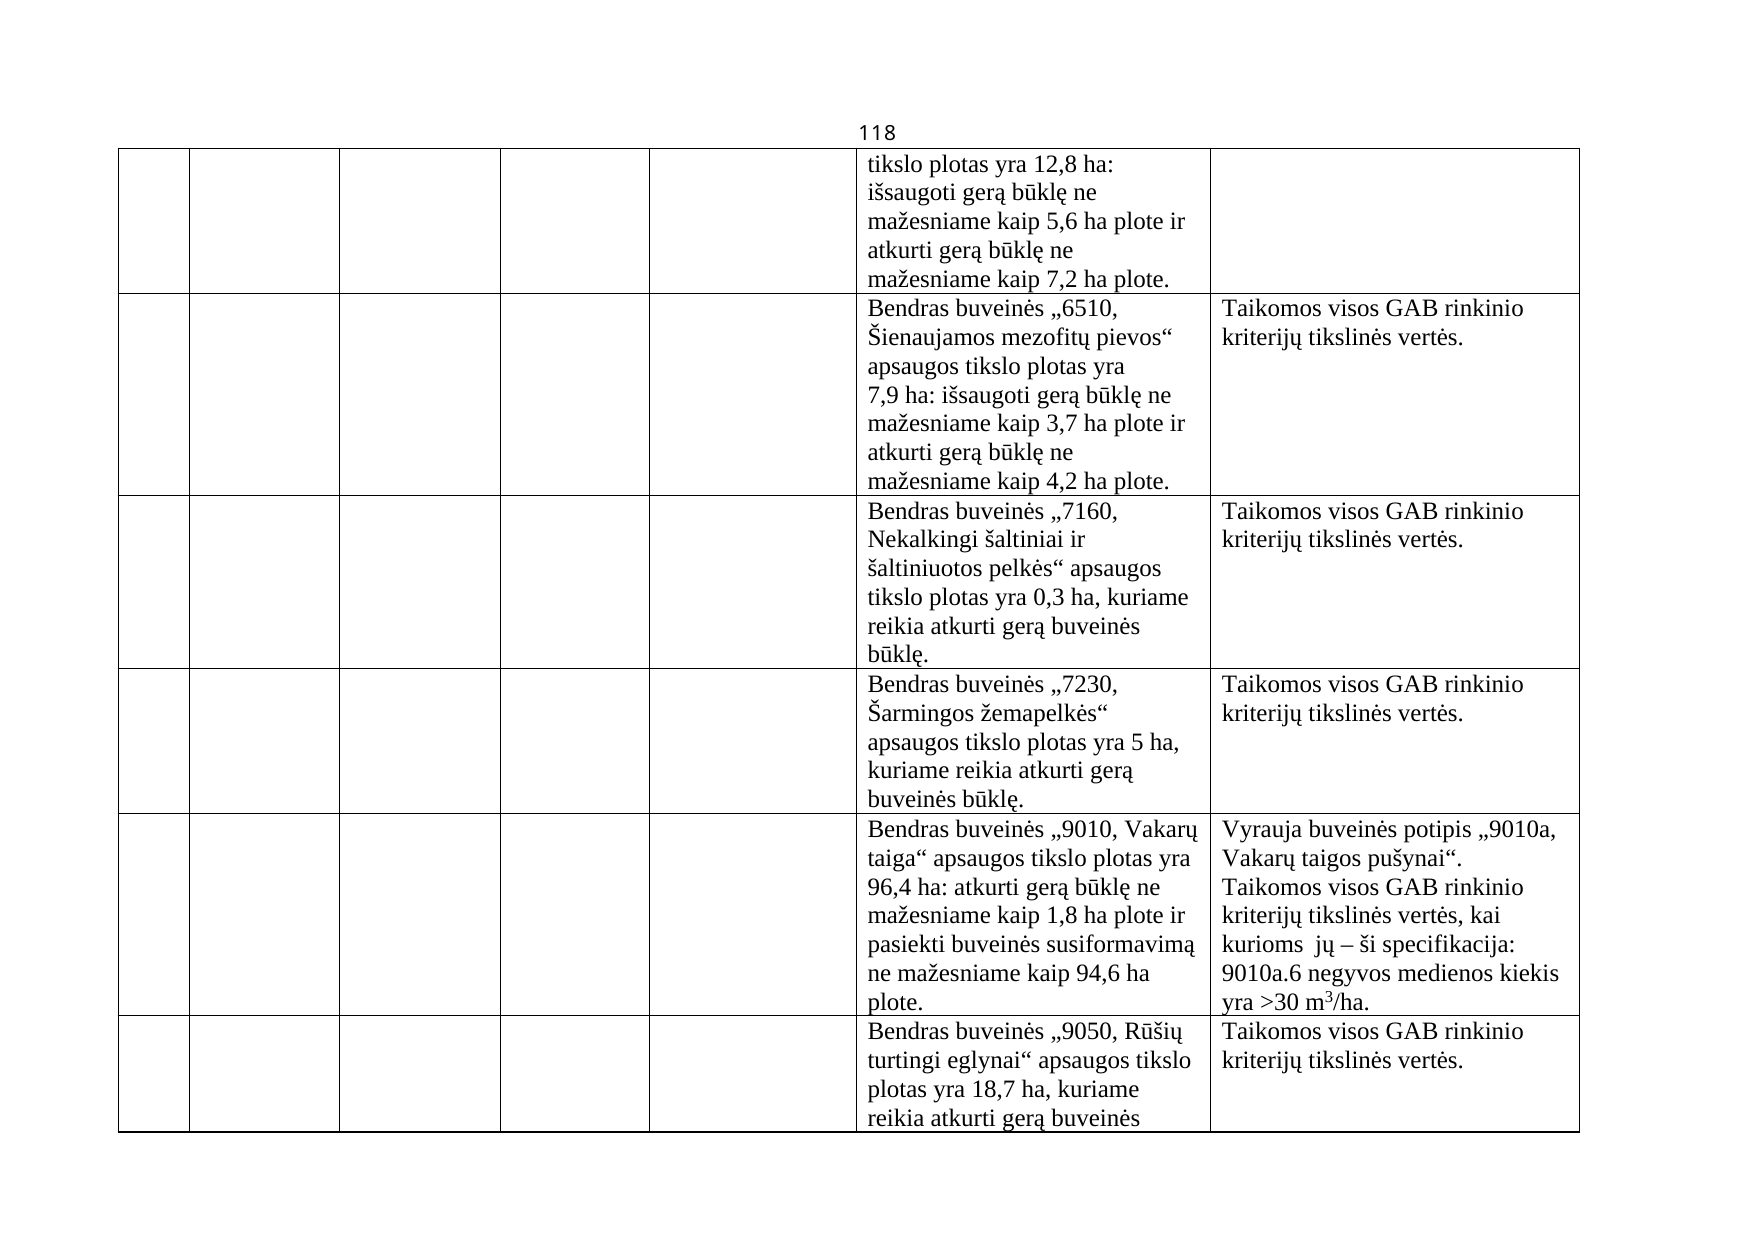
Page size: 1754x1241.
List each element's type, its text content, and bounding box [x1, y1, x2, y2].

table_cell [650, 669, 856, 813]
table_cell Bendras buveinės „7230, Šarmingos žemapelkės“ apsaugos tikslo plotas yra 5 ha, kuriame reikia atkurti gerą buveinės būklę. [857, 669, 1210, 813]
table_cell Bendras buveinės „9050, Rūšių turtingi eglynai“ apsaugos tikslo plotas yra 18,7 ha, kuriame reikia atkurti gerą buveinės [857, 1016, 1210, 1131]
table_cell [650, 294, 856, 495]
table_cell Bendras buveinės „6510, Šienaujamos mezofitų pievos“ apsaugos tikslo plotas yra 7,9 ha: išsaugoti gerą būklę ne mažesniame kaip 3,7 ha plote ir atkurti gerą būklę ne mažesniame kaip 4,2 ha plote. [857, 294, 1210, 495]
table_cell [501, 1016, 649, 1131]
table_cell [119, 814, 189, 1015]
table_cell [650, 1016, 856, 1131]
table_cell Taikomos visos GAB rinkinio kriterijų tikslinės vertės. [1211, 1016, 1579, 1131]
table_cell [340, 669, 500, 813]
table_cell [119, 149, 189, 292]
table_cell [119, 496, 189, 668]
table_cell [501, 149, 649, 292]
table_cell [650, 814, 856, 1015]
table_cell Bendras buveinės „9010, Vakarų taiga“ apsaugos tikslo plotas yra 96,4 ha: atkurti gerą būklę ne mažesniame kaip 1,8 ha plote ir pasiekti buveinės susiformavimą ne mažesniame kaip 94,6 ha plote. [857, 814, 1210, 1015]
table_cell [190, 496, 339, 668]
table_cell [190, 1016, 339, 1131]
table_cell [340, 1016, 500, 1131]
table_cell Taikomos visos GAB rinkinio kriterijų tikslinės vertės. [1211, 496, 1579, 668]
table_cell [501, 814, 649, 1015]
table_cell [119, 1016, 189, 1131]
table_cell [340, 814, 500, 1015]
table_cell [650, 496, 856, 668]
table_cell [119, 294, 189, 495]
table_cell [650, 149, 856, 292]
table_cell Bendras buveinės „7160, Nekalkingi šaltiniai ir šaltiniuotos pelkės“ apsaugos tikslo plotas yra 0,3 ha, kuriame reikia atkurti gerą buveinės būklę. [857, 496, 1210, 668]
table_cell [501, 294, 649, 495]
table_cell Taikomos visos GAB rinkinio kriterijų tikslinės vertės. [1211, 669, 1579, 813]
table_cell [119, 669, 189, 813]
table_cell [501, 669, 649, 813]
table_cell [190, 294, 339, 495]
table_cell [190, 149, 339, 292]
table_cell [501, 496, 649, 668]
table_cell Vyrauja buveinės potipis „9010a, Vakarų taigos pušynai“. Taikomos visos GAB rinkinio kriterijų tikslinės vertės, kai kurioms jų – ši specifikacija: 9010a.6 negyvos medienos kiekis yra >30 m3/ha. [1211, 814, 1579, 1015]
table_cell tikslo plotas yra 12,8 ha: išsaugoti gerą būklę ne mažesniame kaip 5,6 ha plote ir atkurti gerą būklę ne mažesniame kaip 7,2 ha plote. [857, 149, 1210, 292]
table_cell [1211, 149, 1579, 292]
table_cell [340, 294, 500, 495]
table_cell Taikomos visos GAB rinkinio kriterijų tikslinės vertės. [1211, 294, 1579, 495]
table_cell [190, 814, 339, 1015]
table_cell [340, 149, 500, 292]
table_cell [340, 496, 500, 668]
table_cell [190, 669, 339, 813]
